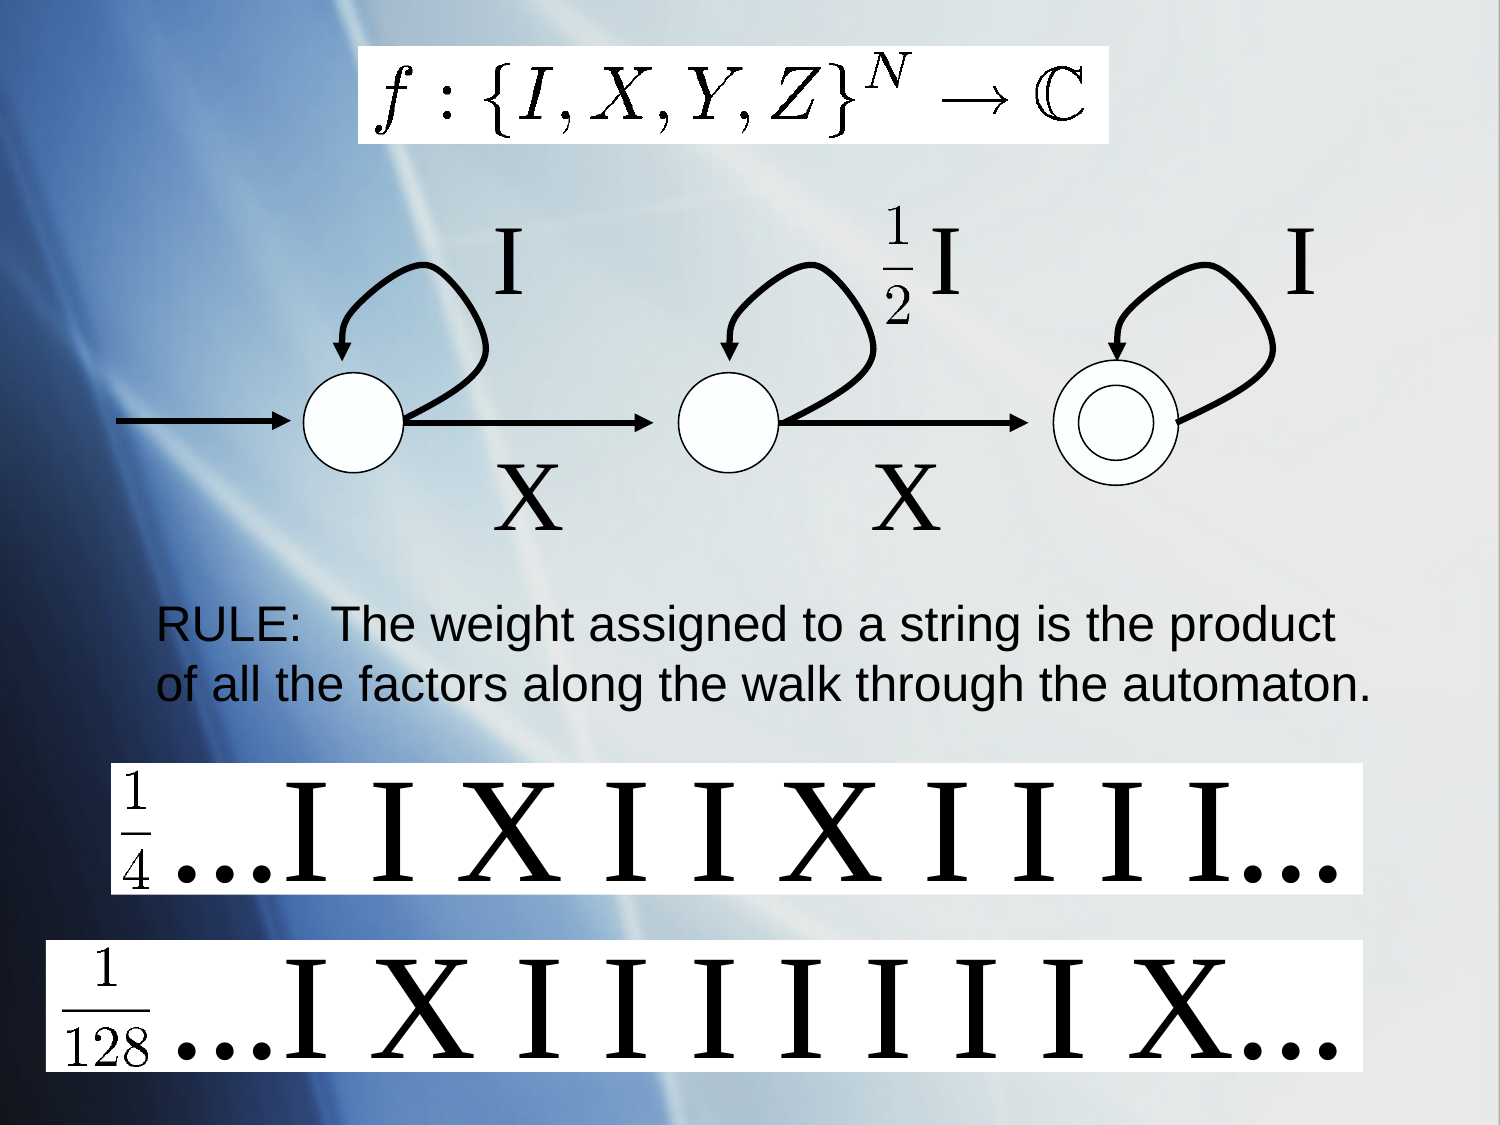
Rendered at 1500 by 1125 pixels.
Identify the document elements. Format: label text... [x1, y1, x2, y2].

text_box ...I I X I I X I I I I... [153, 723, 1363, 900]
picture [0, 0, 1500, 1125]
text_box [303, 372, 404, 473]
text_box ...I X I I I I I I I X... [153, 900, 1363, 1096]
text_box [1053, 360, 1179, 486]
text_box X [478, 423, 574, 559]
text_box [678, 372, 779, 473]
text_box I [1269, 187, 1365, 322]
text_box [111, 763, 153, 895]
text_box X [856, 423, 952, 559]
text_box I [915, 187, 1011, 322]
text_box I [478, 187, 574, 322]
text_box [45, 940, 153, 1072]
text_box RULE: The weight assigned to a string is the product of all the factors along the walk through the automaton. [140, 583, 1398, 720]
